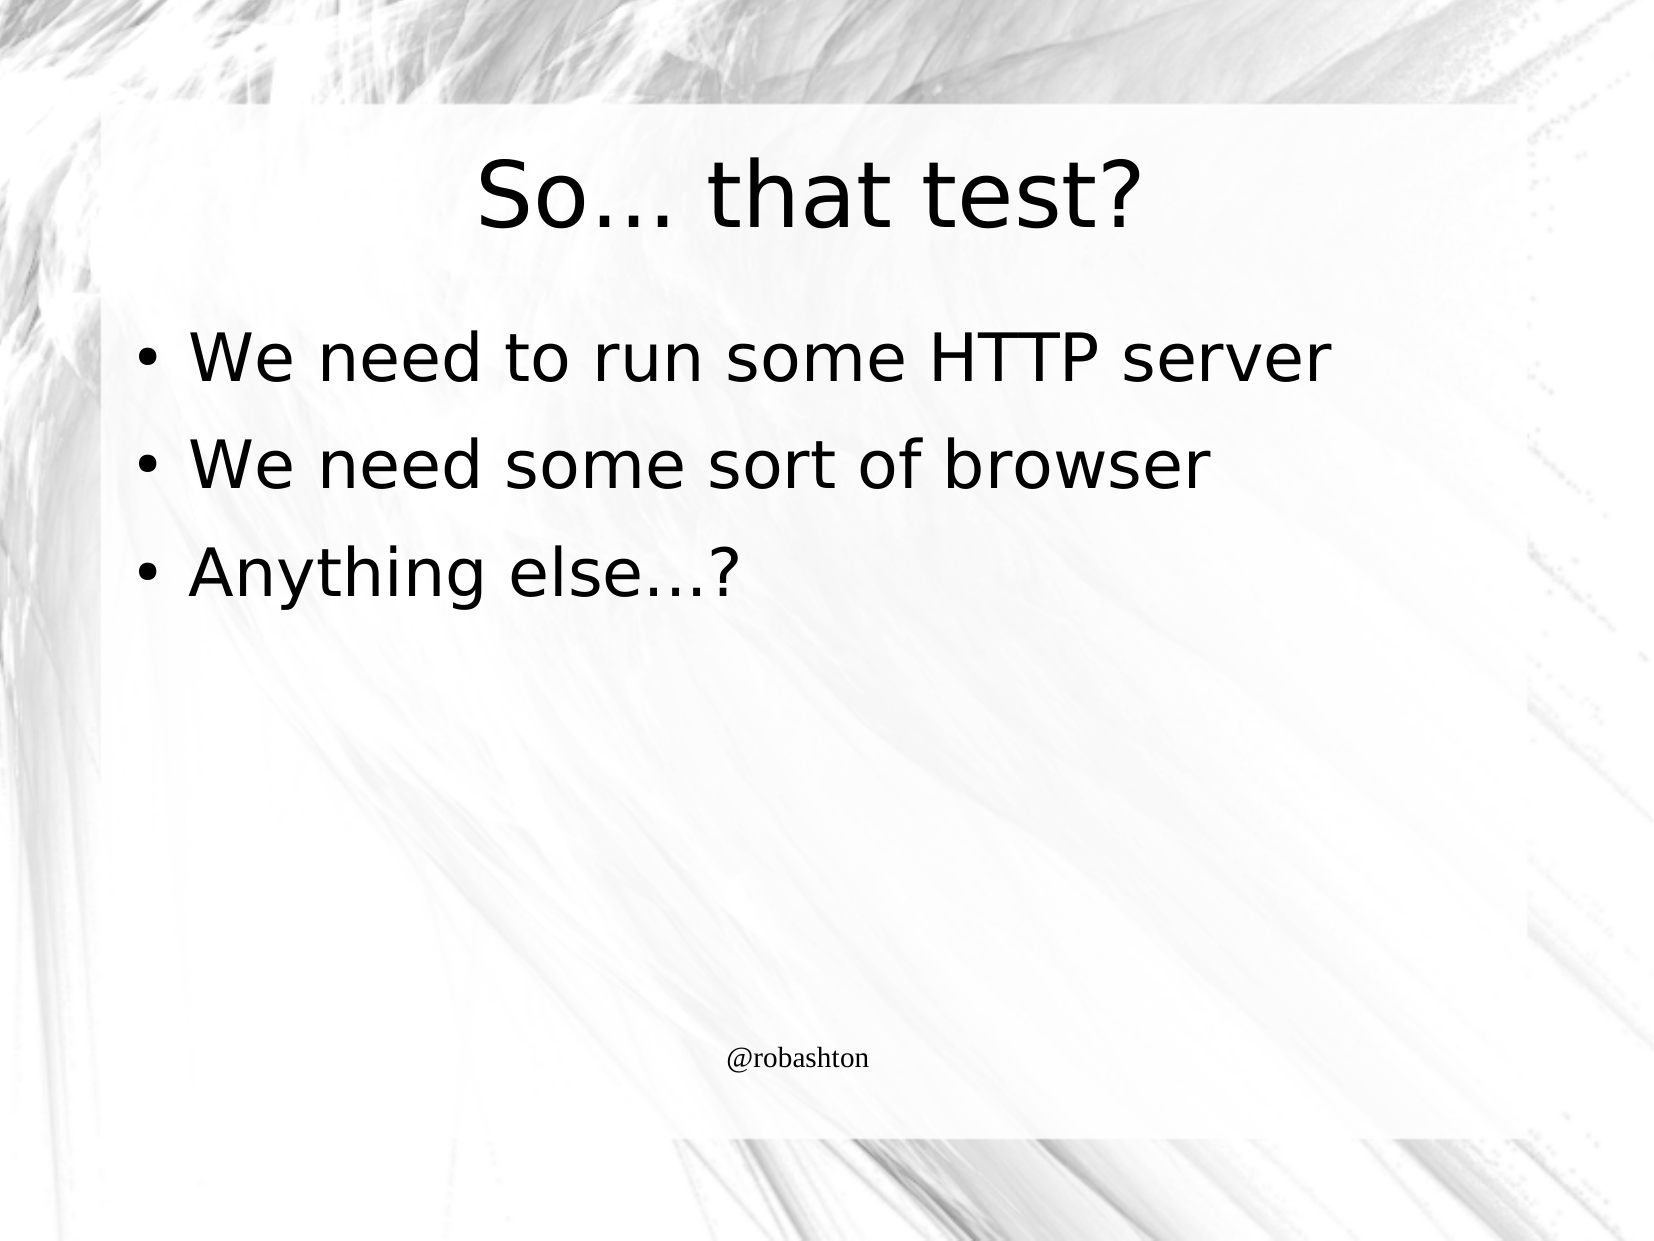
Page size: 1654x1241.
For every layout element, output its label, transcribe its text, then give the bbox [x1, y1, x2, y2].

picture [0, 0, 1654, 1241]
list We need to run some HTTP server We need some sort of browser Anything else...? [118, 319, 1571, 1040]
title So... that test? [118, 112, 1506, 281]
